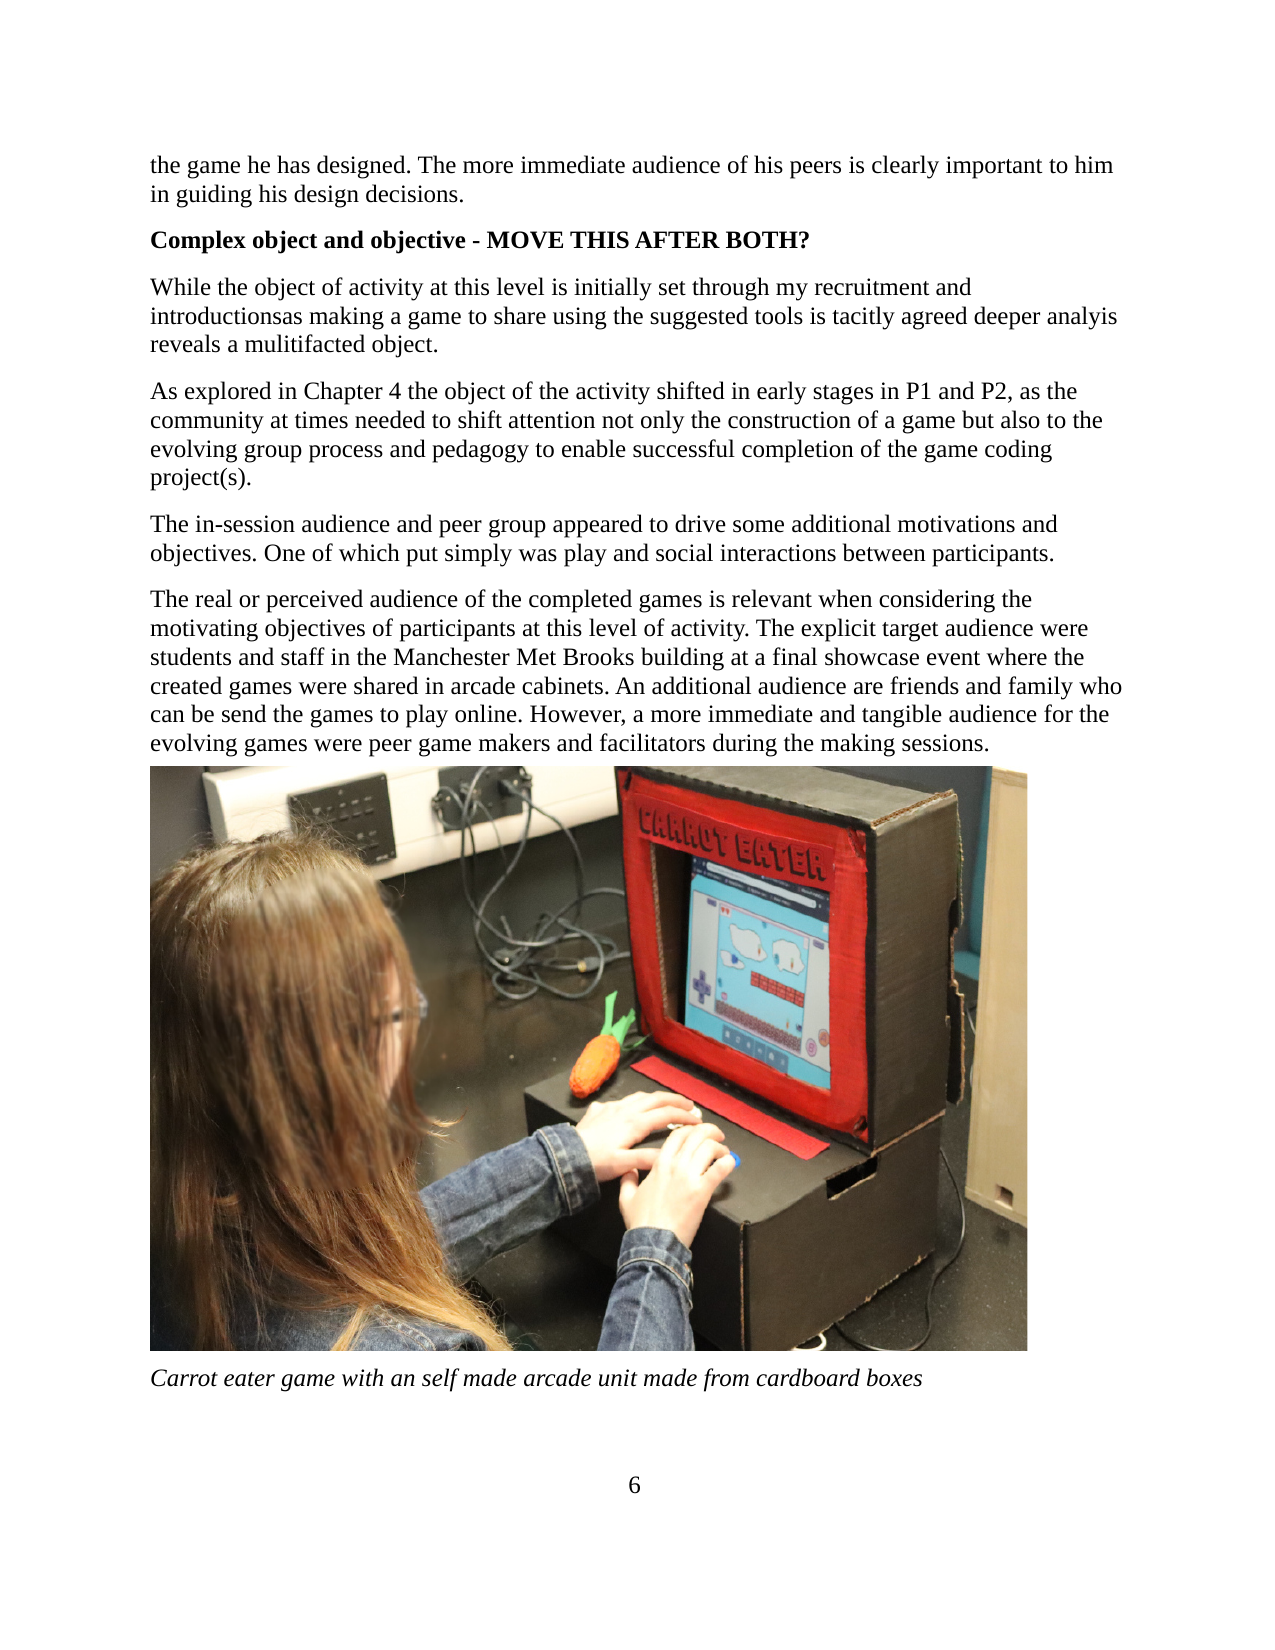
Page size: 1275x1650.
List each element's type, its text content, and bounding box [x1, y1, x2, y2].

text As explored in Chapter 4 the object of the activity shifted in early stages in P1 and P2, as the community at times needed to shift attention not only the construction of a game but also to the evolving group process and pedagogy to enable successful completion of the game coding project(s). [150, 376, 1125, 491]
text The in-session audience and peer group appeared to drive some additional motivations and objectives. One of which put simply was play and social interactions between participants. [150, 509, 1125, 567]
text Complex object and objective - MOVE THIS AFTER BOTH? [150, 225, 1125, 254]
text While the object of activity at this level is initially set through my recruitment and introductionsas making a game to share using the suggested tools is tacitly agreed deeper analyis reveals a mulitifacted object. [150, 272, 1125, 358]
picture [150, 766, 1028, 1351]
text The real or perceived audience of the completed games is relevant when considering the motivating objectives of participants at this level of activity. The explicit target audience were students and staff in the Manchester Met Brooks building at a final showcase event where the created games were shared in arcade cabinets. An additional audience are friends and family who can be send the games to play online. However, a more immediate and tangible audience for the evolving games were peer game makers and facilitators during the making sessions. [150, 584, 1125, 757]
text Carrot eater game with an self made arcade unit made from cardboard boxes [150, 1363, 1125, 1392]
text the game he has designed. The more immediate audience of his peers is clearly important to him in guiding his design decisions. [150, 150, 1125, 207]
